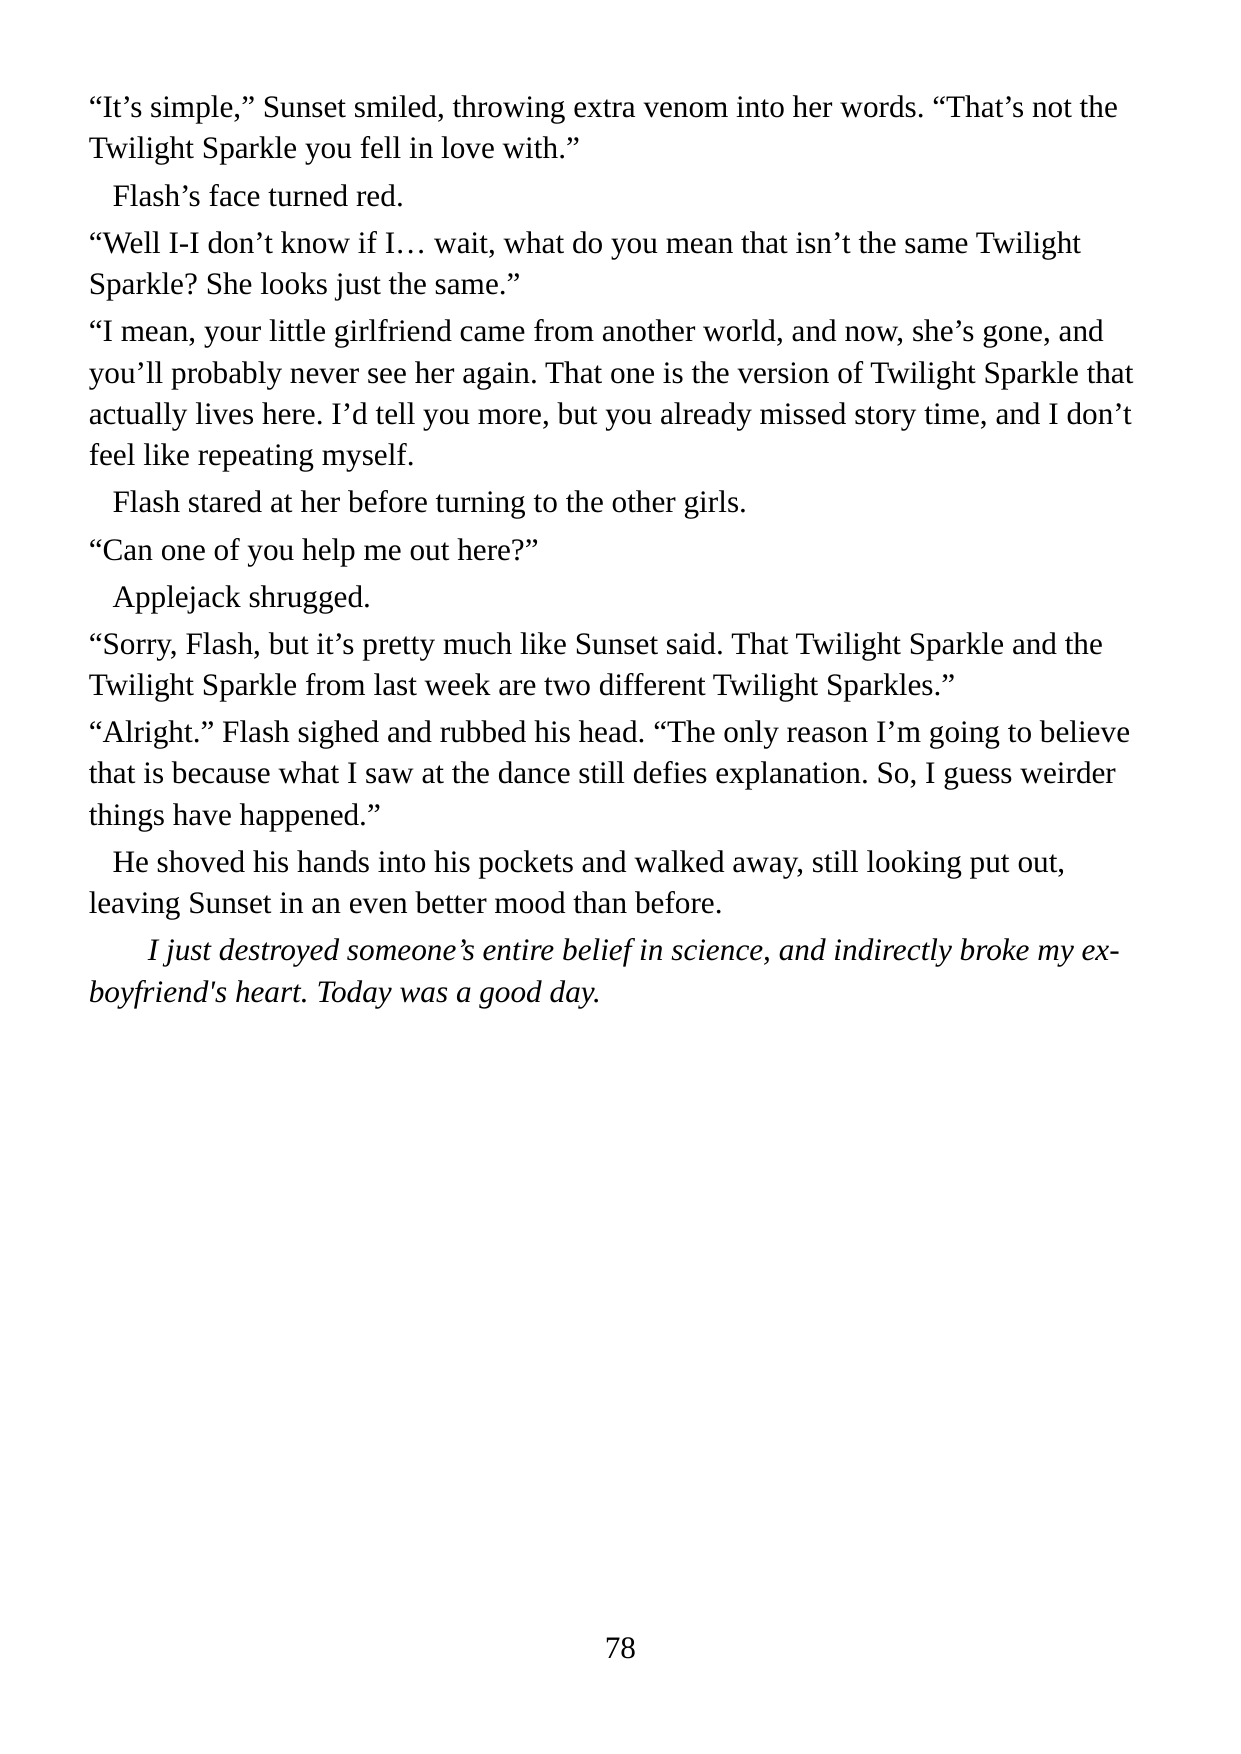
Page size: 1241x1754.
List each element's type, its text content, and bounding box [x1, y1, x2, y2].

text “Can one of you help me out here?” [88, 531, 1152, 567]
text Flash stared at her before turning to the other girls. [88, 483, 1152, 519]
text “Sorry, Flash, but it’s pretty much like Sunset said. That Twilight Sparkle and the Twilight Sparkle from last week are two different Twilight Sparkles.” [88, 625, 1152, 702]
text “Well I-I don’t know if I… wait, what do you mean that isn’t the same Twilight Sparkle? She looks just the same.” [88, 224, 1152, 301]
text He shoved his hands into his pockets and walked away, still looking put out, leaving Sunset in an even better mood than before. [88, 843, 1152, 920]
text “It’s simple,” Sunset smiled, throwing extra venom into her words. “That’s not the Twilight Sparkle you fell in love with.” [88, 88, 1152, 166]
text “Alright.” Flash sighed and rubbed his head. “The only reason I’m going to believe that is because what I saw at the dance still defies explanation. So, I guess weirder things have happened.” [88, 713, 1152, 832]
text “I mean, your little girlfriend came from another world, and now, she’s gone, and you’ll probably never see her again. That one is the version of Twilight Sparkle that actually lives here. I’d tell you more, but you already missed story time, and I don’t feel like repeating myself. [88, 313, 1152, 472]
text Applejack shrugged. [88, 578, 1152, 614]
text Flash’s face turned red. [88, 177, 1152, 213]
text I just destroyed someone’s entire belief in science, and indirectly broke my ex-boyfriend's heart. Today was a good day. [88, 932, 1152, 1009]
